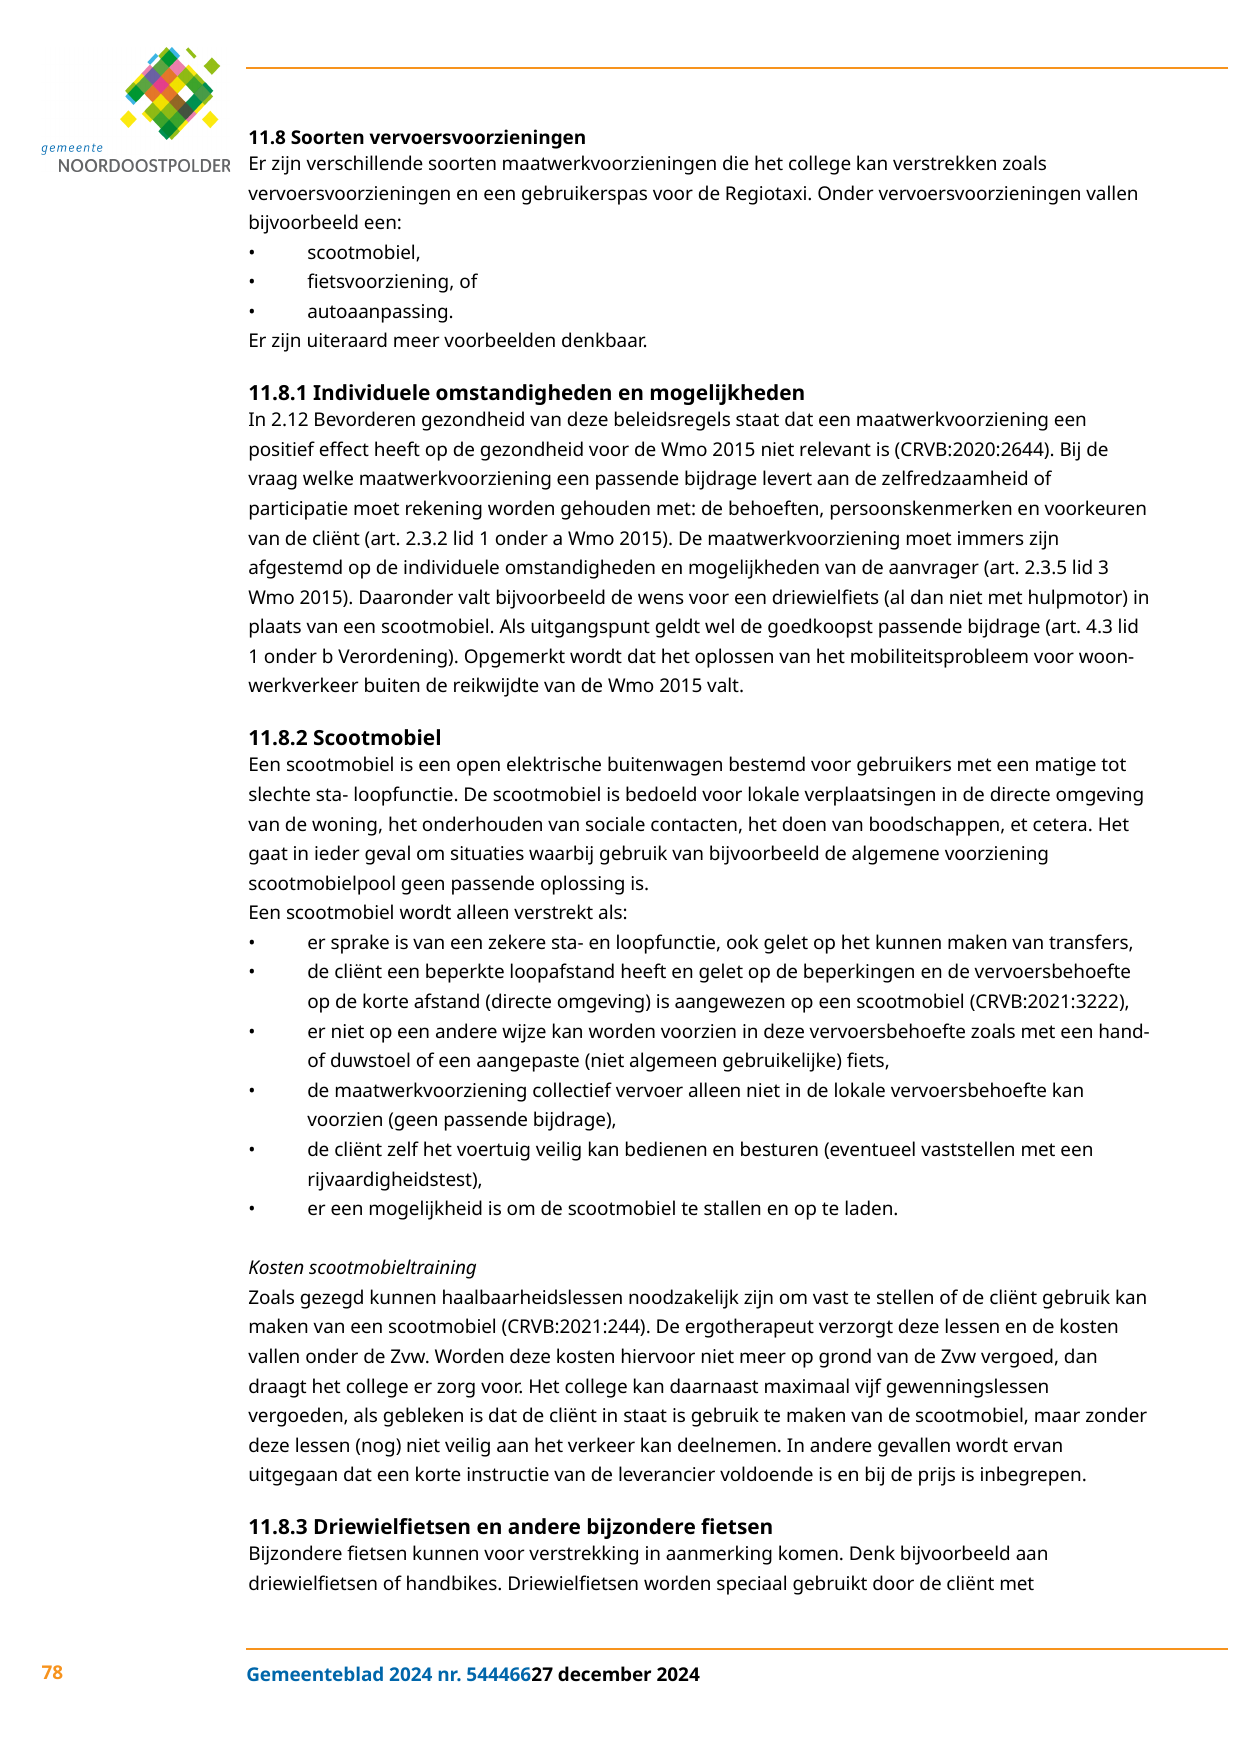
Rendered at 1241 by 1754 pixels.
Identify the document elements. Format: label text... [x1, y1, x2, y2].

text 11.8.3 Driewielfietsen en andere bijzondere fietsen [248, 1512, 1152, 1540]
text 11.8 Soorten vervoersvoorzieningen [248, 124, 1152, 150]
list er sprake is van een zekere sta- en loopfunctie, ook gelet op het kunnen maken van transfers, [248, 929, 1152, 955]
list de cliënt zelf het voertuig veilig kan bedienen en besturen (eventueel vaststellen met een rijvaardigheidstest), [248, 1136, 1152, 1191]
text Er zijn uiteraard meer voorbeelden denkbaar. [248, 328, 1152, 353]
text In 2.12 Bevorderen gezondheid van deze beleidsregels staat dat een maatwerkvoorziening een positief effect heeft op de gezondheid voor de Wmo 2015 niet relevant is (CRVB:2020:2644). Bij de vraag welke maatwerkvoorziening een passende bijdrage levert aan de zelfredzaamheid of participatie moet rekening worden gehouden met: de behoeften, persoonskenmerken en voorkeuren van de cliënt (art. 2.3.2 lid 1 onder a Wmo 2015). De maatwerkvoorziening moet immers zijn afgestemd op de individuele omstandigheden en mogelijkheden van de aanvrager (art. 2.3.5 lid 3 Wmo 2015). Daaronder valt bijvoorbeeld de wens voor een driewielfiets (al dan niet met hulpmotor) in plaats van een scootmobiel. Als uitgangspunt geldt wel de goedkoopst passende bijdrage (art. 4.3 lid 1 onder b Verordening). Opgemerkt wordt dat het oplossen van het mobiliteitsprobleem voor woon-werkverkeer buiten de reikwijdte van de Wmo 2015 valt. [248, 406, 1152, 698]
list fietsvoorziening, of [248, 268, 1152, 294]
text Een scootmobiel is een open elektrische buitenwagen bestemd voor gebruikers met een matige tot slechte sta- loopfunctie. De scootmobiel is bedoeld voor lokale verplaatsingen in de directe omgeving van de woning, het onderhouden van sociale contacten, het doen van boodschappen, et cetera. Het gaat in ieder geval om situaties waarbij gebruik van bijvoorbeeld de algemene voorziening scootmobielpool geen passende oplossing is. [248, 752, 1152, 896]
list de cliënt een beperkte loopafstand heeft en gelet op de beperkingen en de vervoersbehoefte op de korte afstand (directe omgeving) is aangewezen op een scootmobiel (CRVB:2021:3222), [248, 959, 1152, 1014]
list de maatwerkvoorziening collectief vervoer alleen niet in de lokale vervoersbehoefte kan voorzien (geen passende bijdrage), [248, 1077, 1152, 1132]
list autoaanpassing. [248, 298, 1152, 324]
text Bijzondere fietsen kunnen voor verstrekking in aanmerking komen. Denk bijvoorbeeld aan driewielfietsen of handbikes. Driewielfietsen worden speciaal gebruikt door de cliënt met [248, 1540, 1152, 1596]
text 11.8.2 Scootmobiel [248, 723, 1152, 752]
text Een scootmobiel wordt alleen verstrekt als: [248, 899, 1152, 925]
text Er zijn verschillende soorten maatwerkvoorzieningen die het college kan verstrekken zoals vervoersvoorzieningen en een gebruikerspas voor de Regiotaxi. Onder vervoersvoorzieningen vallen bijvoorbeeld een: [248, 150, 1152, 235]
list er niet op een andere wijze kan worden voorzien in deze vervoersbehoefte zoals met een hand- of duwstoel of een aangepaste (niet algemeen gebruikelijke) fiets, [248, 1018, 1152, 1073]
text 11.8.1 Individuele omstandigheden en mogelijkheden [248, 378, 1152, 406]
list er een mogelijkheid is om de scootmobiel te stallen en op te laden. [248, 1195, 1152, 1221]
list scootmobiel, [248, 239, 1152, 264]
picture [41, 47, 231, 172]
text Zoals gezegd kunnen haalbaarheidslessen noodzakelijk zijn om vast te stellen of de cliënt gebruik kan maken van een scootmobiel (CRVB:2021:244). De ergotherapeut verzorgt deze lessen en de kosten vallen onder de Zvw. Worden deze kosten hiervoor niet meer op grond van de Zvw vergoed, dan draagt het college er zorg voor. Het college kan daarnaast maximaal vijf gewenningslessen vergoeden, als gebleken is dat de cliënt in staat is gebruik te maken van de scootmobiel, maar zonder deze lessen (nog) niet veilig aan het verkeer kan deelnemen. In andere gevallen wordt ervan uitgegaan dat een korte instructie van de leverancier voldoende is en bij de prijs is inbegrepen. [248, 1284, 1152, 1487]
text Kosten scootmobieltraining [248, 1254, 1152, 1280]
